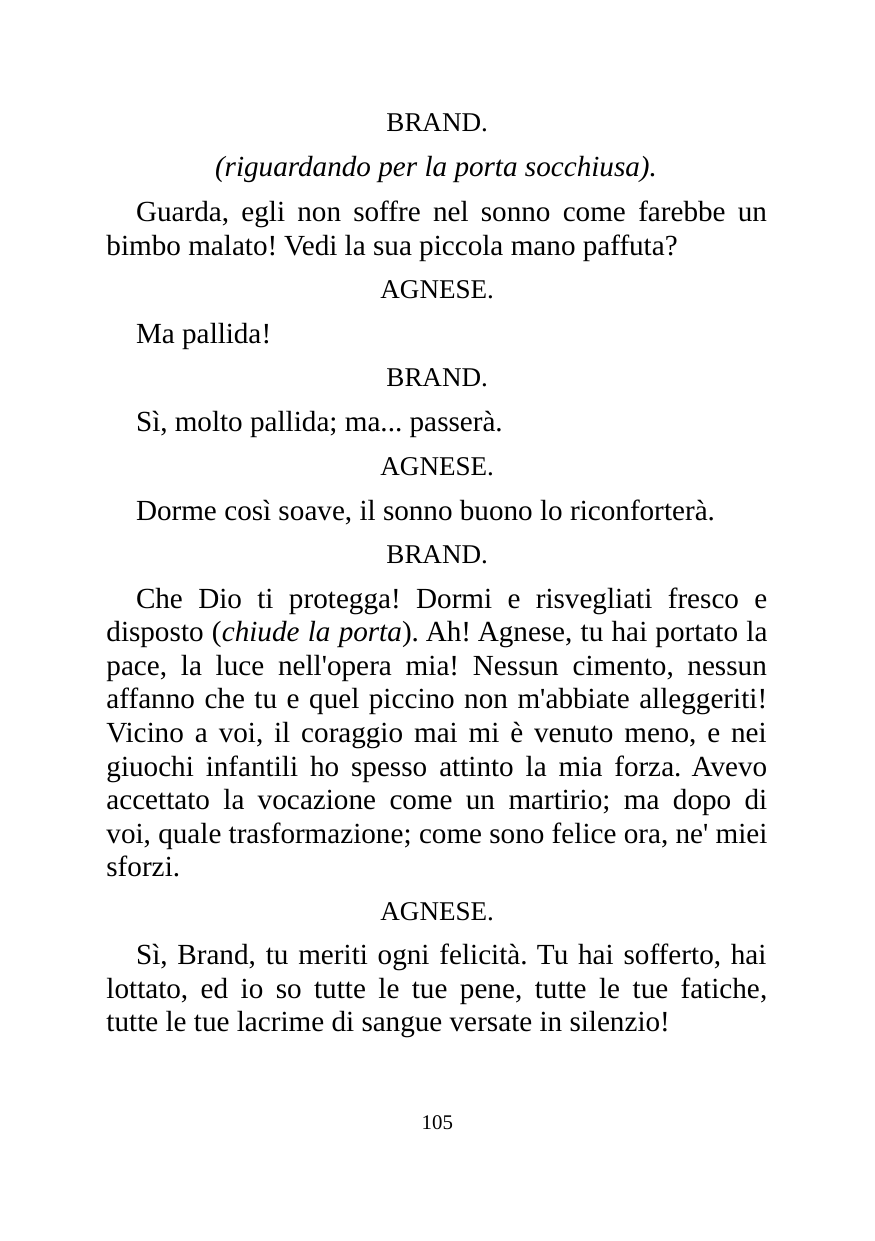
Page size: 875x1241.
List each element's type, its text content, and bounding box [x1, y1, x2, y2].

text BRAND. [106, 362, 768, 393]
text Sì, molto pallida; ma... passerà. [106, 404, 768, 438]
text Che Dio ti protegga! Dormi e risvegliati fresco e disposto (chiude la porta). Ah! Agnese, tu hai portato la pace, la luce nell'opera mia! Nessun cimento, nessun affanno che tu e quel piccino non m'abbiate alleggeriti! Vicino a voi, il coraggio mai mi è venuto meno, e nei giuochi infantili ho spesso attinto la mia forza. Avevo accettato la vocazione come un martirio; ma dopo di voi, quale trasformazione; come sono felice ora, ne' miei sforzi. [106, 581, 768, 883]
text AGNESE. [106, 273, 768, 304]
text Ma pallida! [106, 316, 768, 350]
text BRAND. [106, 538, 768, 569]
text AGNESE. [106, 450, 768, 481]
text Guarda, egli non soffre nel sonno come farebbe un bimbo malato! Vedi la sua piccola mano paffuta? [106, 194, 768, 262]
text Sì, Brand, tu meriti ogni felicità. Tu hai sofferto, hai lottato, ed io so tutte le tue pene, tutte le tue fatiche, tutte le tue lacrime di sangue versate in silenzio! [106, 937, 768, 1038]
text (riguardando per la porta socchiusa). [106, 149, 768, 183]
text BRAND. [106, 106, 768, 137]
text AGNESE. [106, 894, 768, 926]
text Dorme così soave, il sonno buono lo riconforterà. [106, 493, 768, 526]
